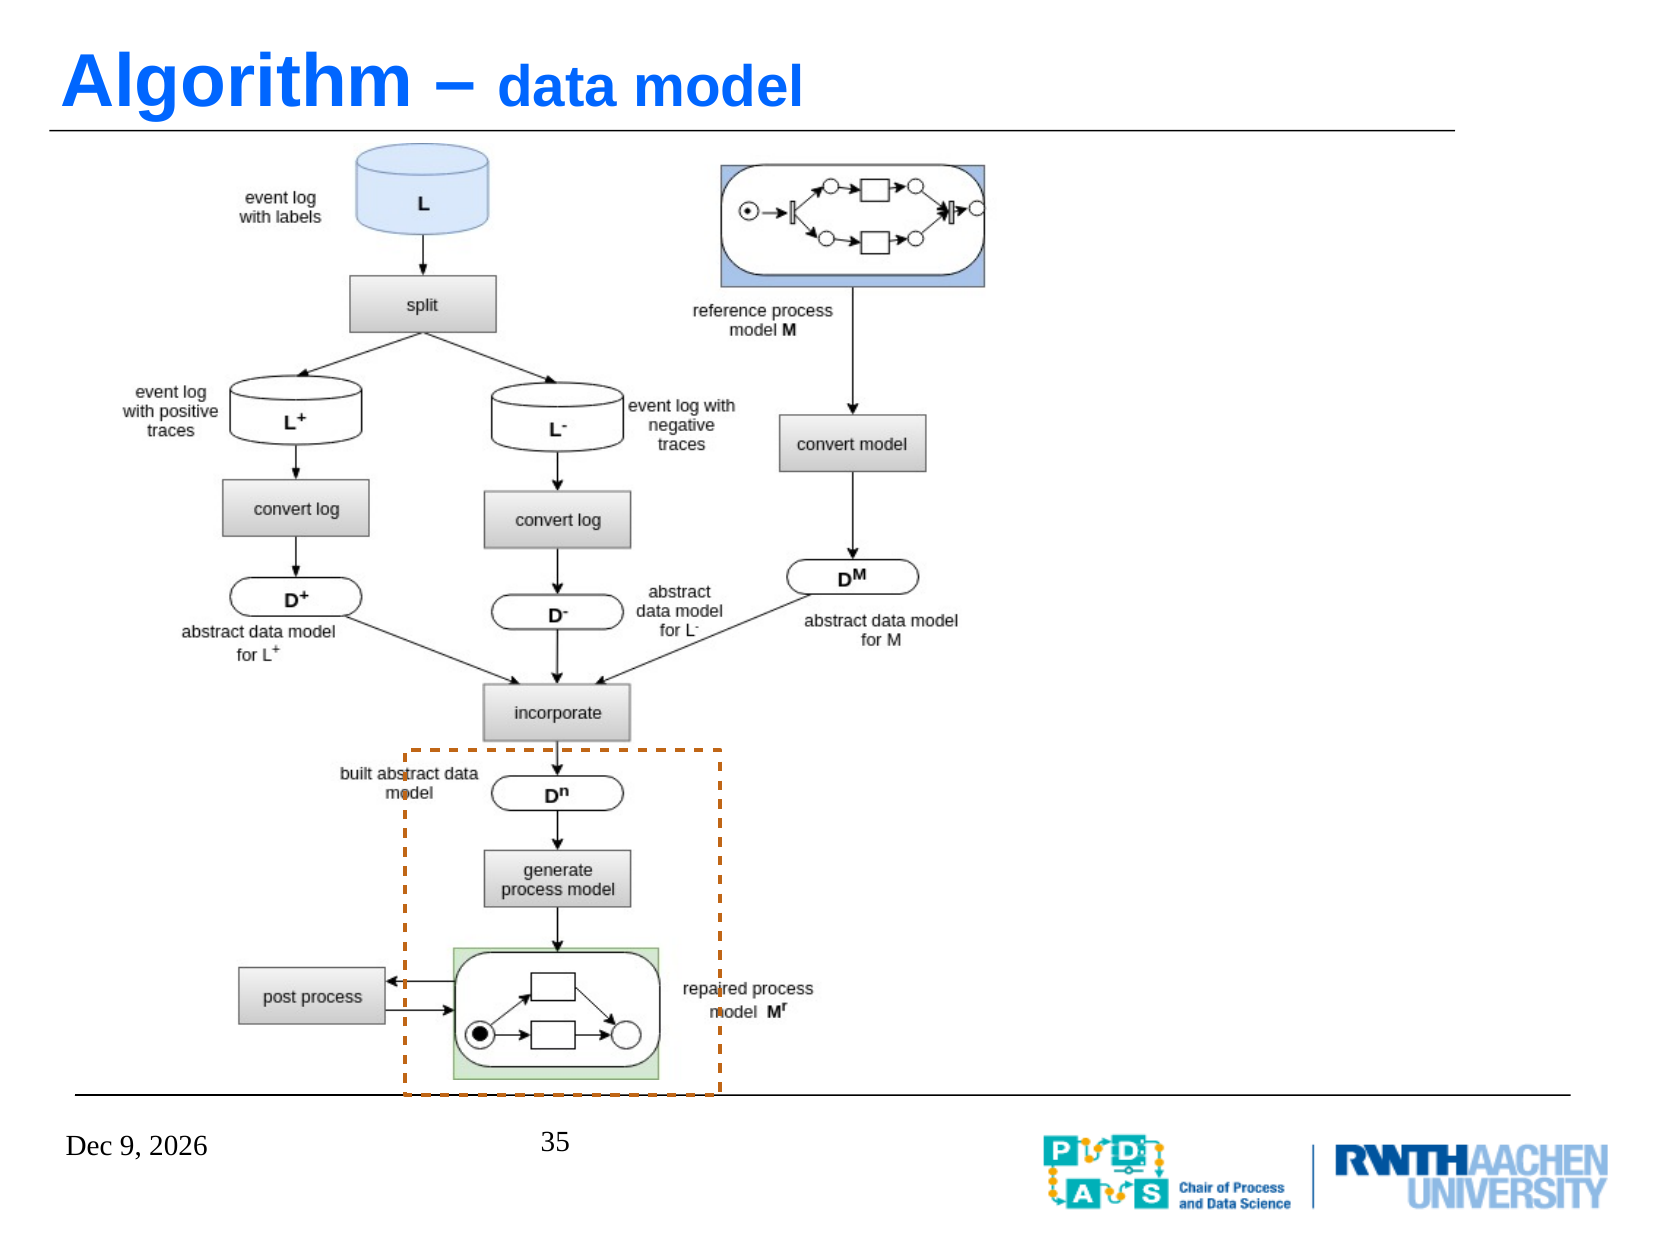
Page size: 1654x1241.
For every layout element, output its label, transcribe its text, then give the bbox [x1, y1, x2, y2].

picture [120, 143, 1111, 1081]
title Algorithm – data model [60, 30, 1549, 131]
picture [1005, 1090, 1647, 1241]
